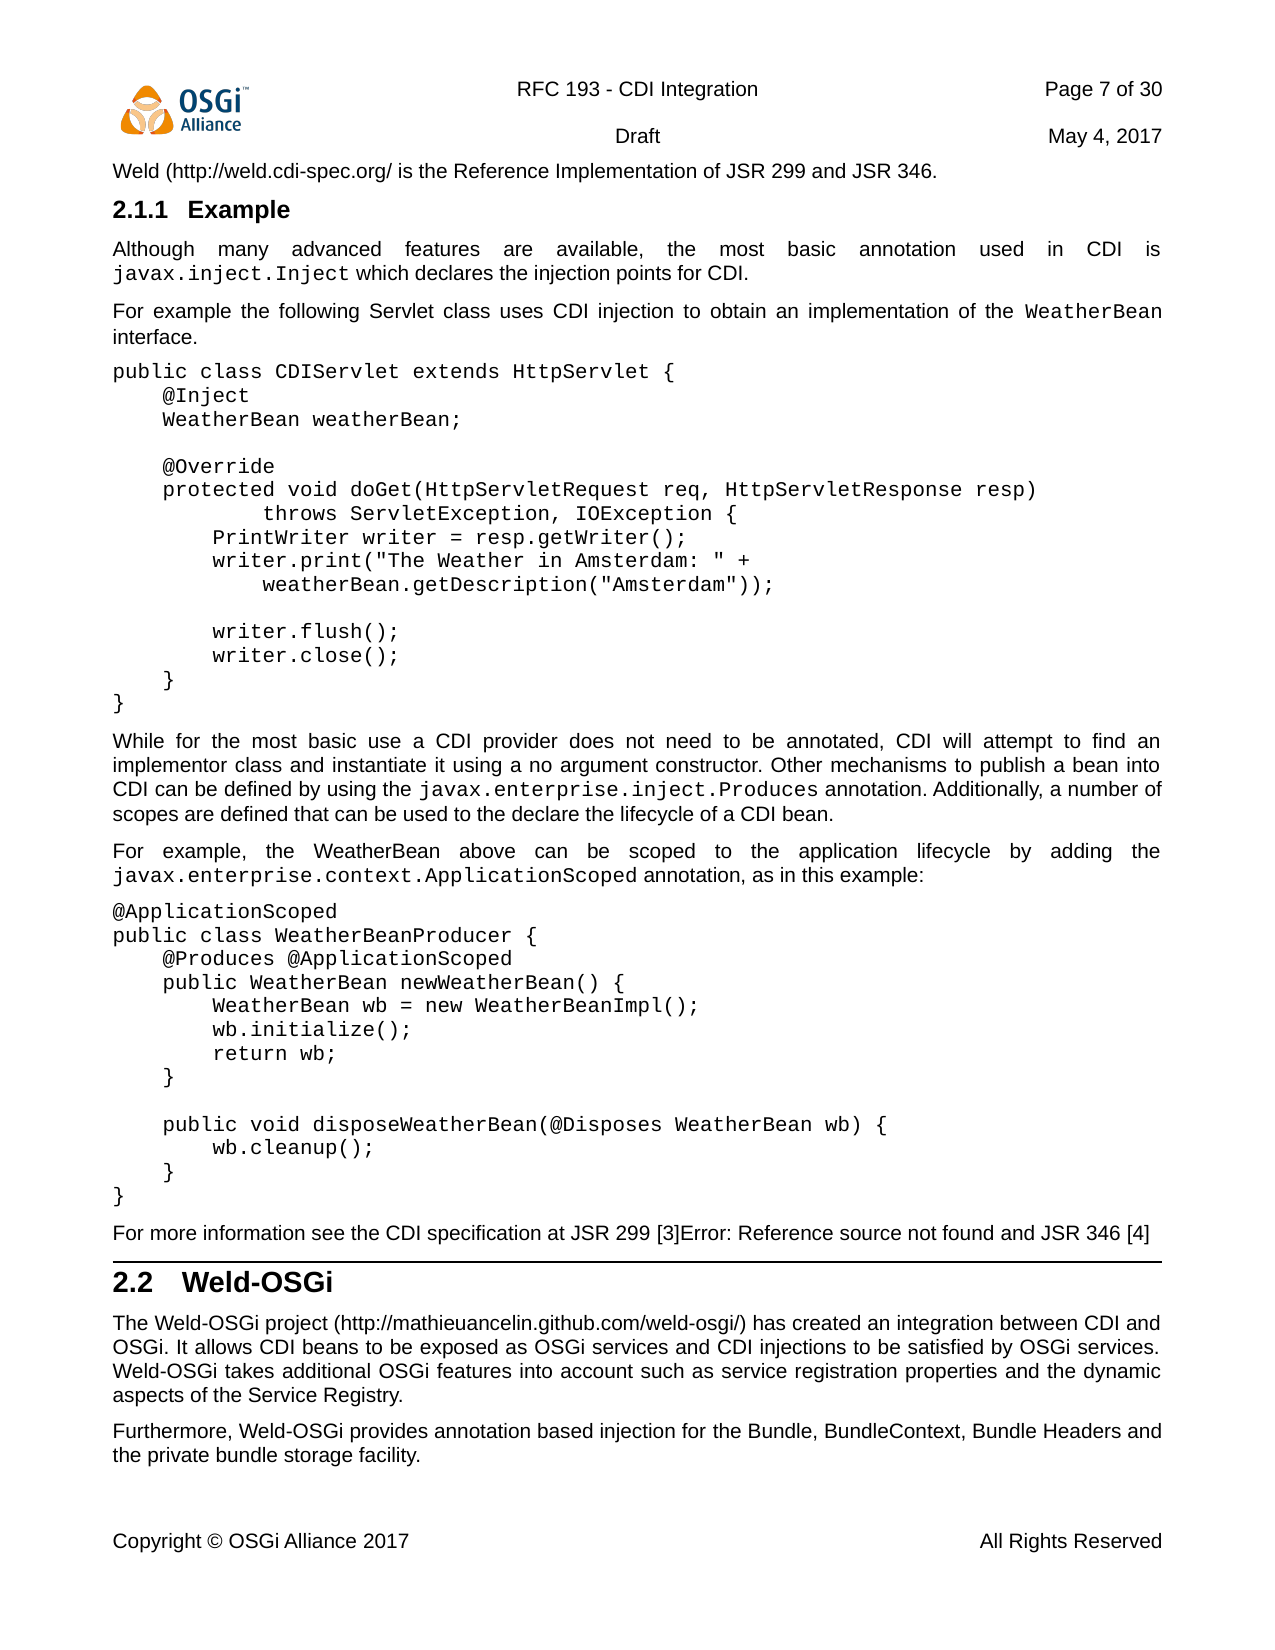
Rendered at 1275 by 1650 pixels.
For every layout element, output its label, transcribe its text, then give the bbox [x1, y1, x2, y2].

text For example, the WeatherBean above can be scoped to the application lifecycle by adding the javax.enterprise.context.ApplicationScoped annotation, as in this example: [112, 839, 1162, 888]
text Furthermore, Weld-OSGi provides annotation based injection for the Bundle, BundleContext, Bundle Headers and the private bundle storage facility. [112, 1419, 1162, 1467]
text Weld (http://weld.cdi-spec.org/ is the Reference Implementation of JSR 299 and JSR 346. [112, 159, 1162, 183]
text For example the following Servlet class uses CDI injection to obtain an implementation of the WeatherBean interface. [112, 299, 1162, 349]
subtitle Weld-OSGi [112, 1262, 1162, 1298]
text public class CDIServlet extends HttpServlet { @Inject WeatherBean weatherBean; @Override protected void doGet(HttpServletRequest req, HttpServletResponse resp) throws ServletException, IOException { PrintWriter writer = resp.getWriter(); writer.print("The Weather in Amsterdam: " + weatherBean.getDescription("Amsterdam")); writer.flush(); writer.close(); } } [112, 361, 1162, 716]
text For more information see the CDI specification at JSR 299 [3].Error: Reference source not found and JSR 346 [4]. [112, 1221, 1162, 1245]
text The Weld-OSGi project (http://mathieuancelin.github.com/weld-osgi/) has created an integration between CDI and OSGi. It allows CDI beans to be exposed as OSGi services and CDI injections to be satisfied by OSGi services. Weld-OSGi takes additional OSGi features into account such as service registration properties and the dynamic aspects of the Service Registry. [112, 1311, 1162, 1406]
text @ApplicationScoped public class WeatherBeanProducer { @Produces @ApplicationScoped public WeatherBean newWeatherBean() { WeatherBean wb = new WeatherBeanImpl(); wb.initialize(); return wb; } public void disposeWeatherBean(@Disposes WeatherBean wb) { wb.cleanup(); } } [112, 901, 1162, 1208]
subtitle Example [112, 195, 1162, 224]
text While for the most basic use a CDI provider does not need to be annotated, CDI will attempt to find an implementor class and instantiate it using a no argument constructor. Other mechanisms to publish a bean into CDI can be defined by using the javax.enterprise.inject.Produces annotation. Additionally, a number of scopes are defined that can be used to the declare the lifecycle of a CDI bean. [112, 728, 1162, 826]
picture [113, 78, 257, 142]
text Although many advanced features are available, the most basic annotation used in CDI is javax.inject.Inject which declares the injection points for CDI. [112, 237, 1162, 286]
